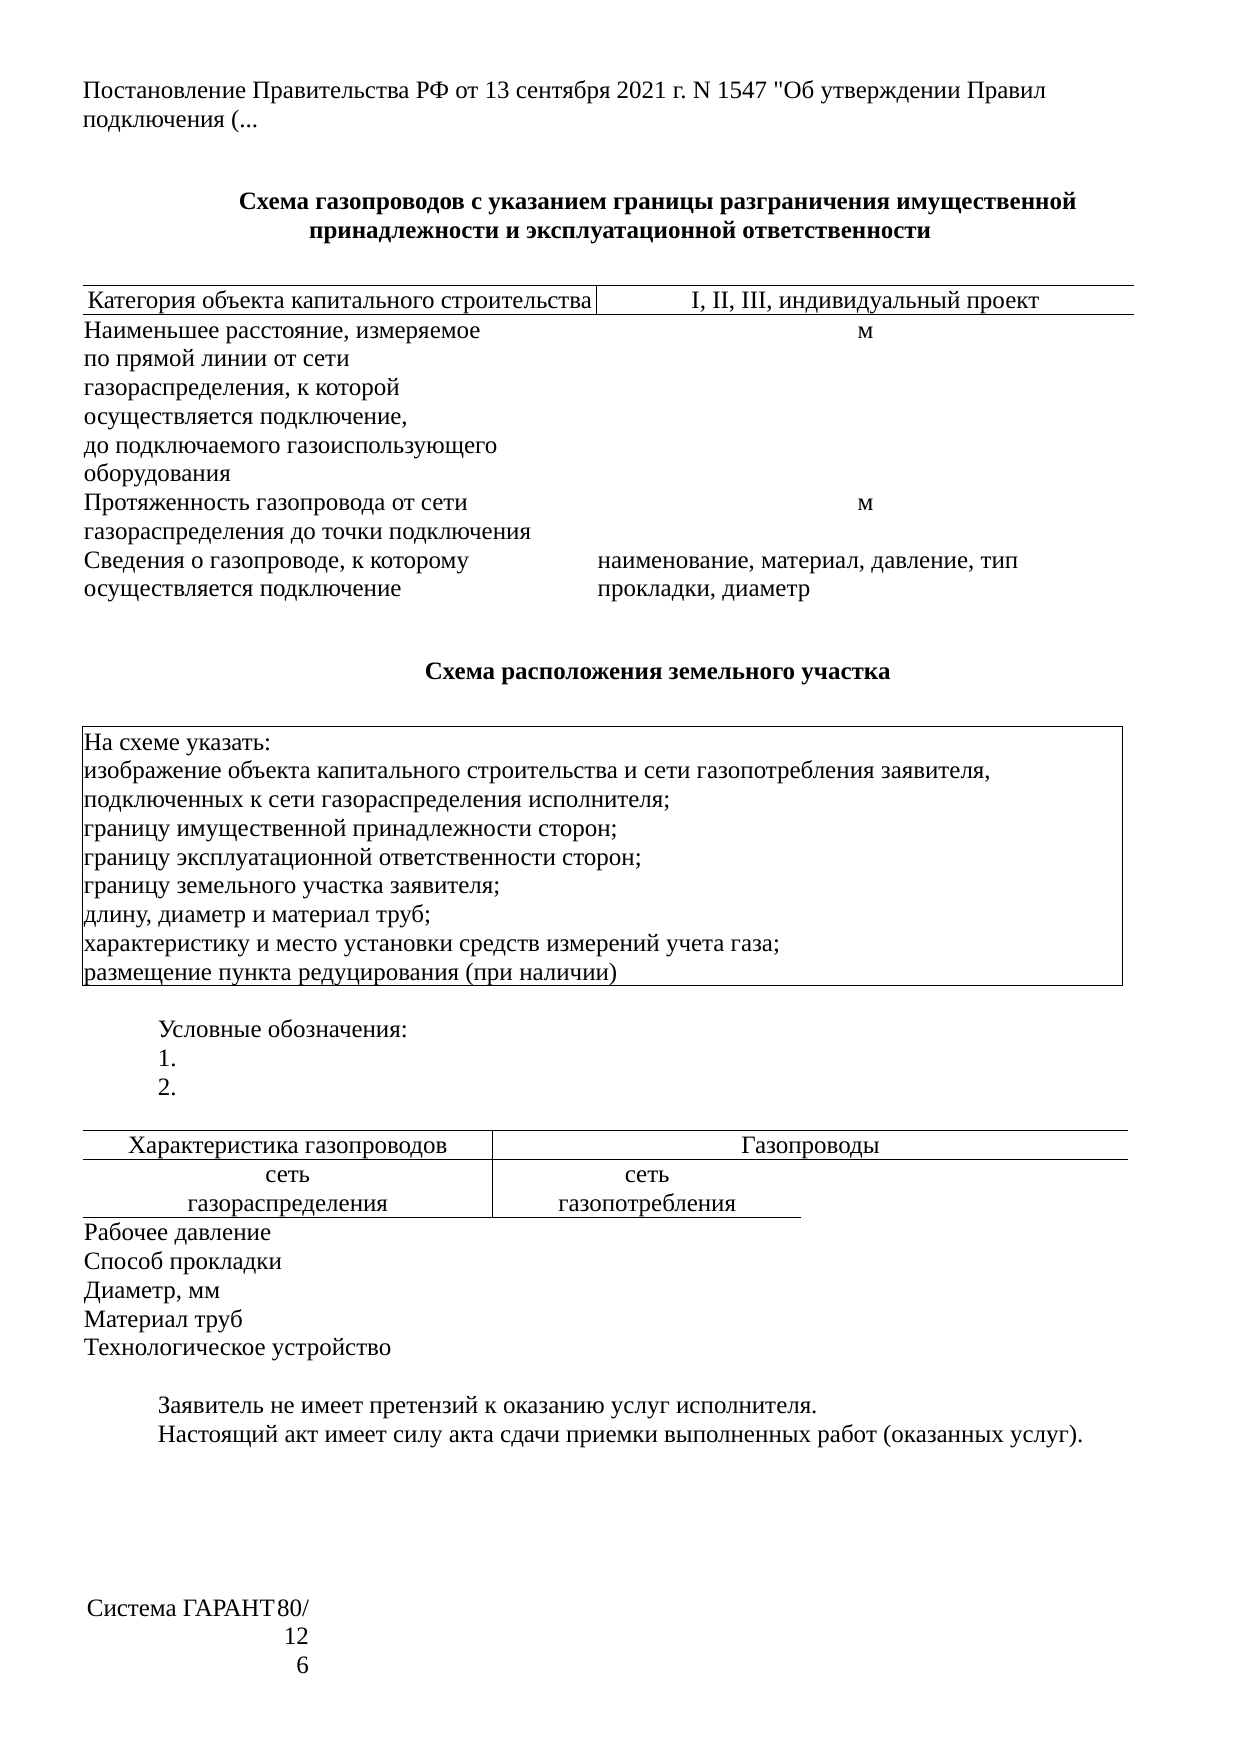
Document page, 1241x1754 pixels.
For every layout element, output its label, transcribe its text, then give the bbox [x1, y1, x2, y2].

table_cell Рабочее давление [83, 1218, 492, 1246]
table_cell Материал труб [83, 1304, 492, 1332]
table_cell Технологическое устройство [83, 1333, 492, 1361]
table_cell [801, 1333, 1128, 1361]
table_header I, II, III, индивидуальный проект [597, 286, 1134, 314]
table_cell [493, 1304, 801, 1332]
table_cell [801, 1246, 1128, 1275]
table_cell м [596, 487, 1134, 545]
table_cell сеть газопотребления [493, 1160, 801, 1217]
table_cell [801, 1217, 1128, 1246]
table_header На схеме указать: изображение объекта капитального строительства и сети газопотребления заявителя, подключенных к сети газораспределения исполнителя; границу имущественной принадлежности сторон; границу эксплуатационной ответственности сторон; границу земельного участка заявителя; длину, диаметр и материал труб; характеристику и место установки средств измерений учета газа; размещение пункта редуцирования (при наличии) [83, 727, 1122, 985]
text Условные обозначения: [83, 1014, 1157, 1043]
table_cell [801, 1160, 1128, 1217]
table_header Характеристика газопроводов [83, 1131, 492, 1159]
table_cell м [596, 315, 1134, 487]
table_cell [801, 1275, 1128, 1304]
table_cell Наименьшее расстояние, измеряемое по прямой линии от сети газораспределения, к которой осуществляется подключение, до подключаемого газоиспользующего оборудования [83, 315, 596, 487]
table_cell Протяженность газопровода от сети газораспределения до точки подключения [83, 487, 596, 545]
text 2. [83, 1072, 1157, 1101]
table_header Категория объекта капитального строительства [83, 286, 596, 314]
text Заявитель не имеет претензий к оказанию услуг исполнителя. [83, 1390, 1157, 1419]
table_cell Диаметр, мм [83, 1275, 492, 1304]
table_cell наименование, материал, давление, тип прокладки, диаметр [596, 545, 1134, 602]
table_cell [493, 1218, 801, 1246]
table_header Газопроводы [493, 1131, 1128, 1159]
table_cell [493, 1333, 801, 1361]
table_cell сеть газораспределения [83, 1160, 492, 1217]
subtitle Схема газопроводов с указанием границы разграничения имущественной принадлежности и эксплуатационной ответственности [83, 186, 1157, 244]
table_cell Сведения о газопроводе, к которому осуществляется подключение [83, 545, 596, 602]
table_cell [493, 1246, 801, 1275]
subtitle Схема расположения земельного участка [83, 656, 1157, 685]
table_cell [493, 1275, 801, 1304]
text Настоящий акт имеет силу акта сдачи приемки выполненных работ (оказанных услуг). [83, 1419, 1157, 1447]
table_cell Способ прокладки [83, 1246, 492, 1275]
table_cell [801, 1304, 1128, 1332]
text 1. [83, 1043, 1157, 1072]
